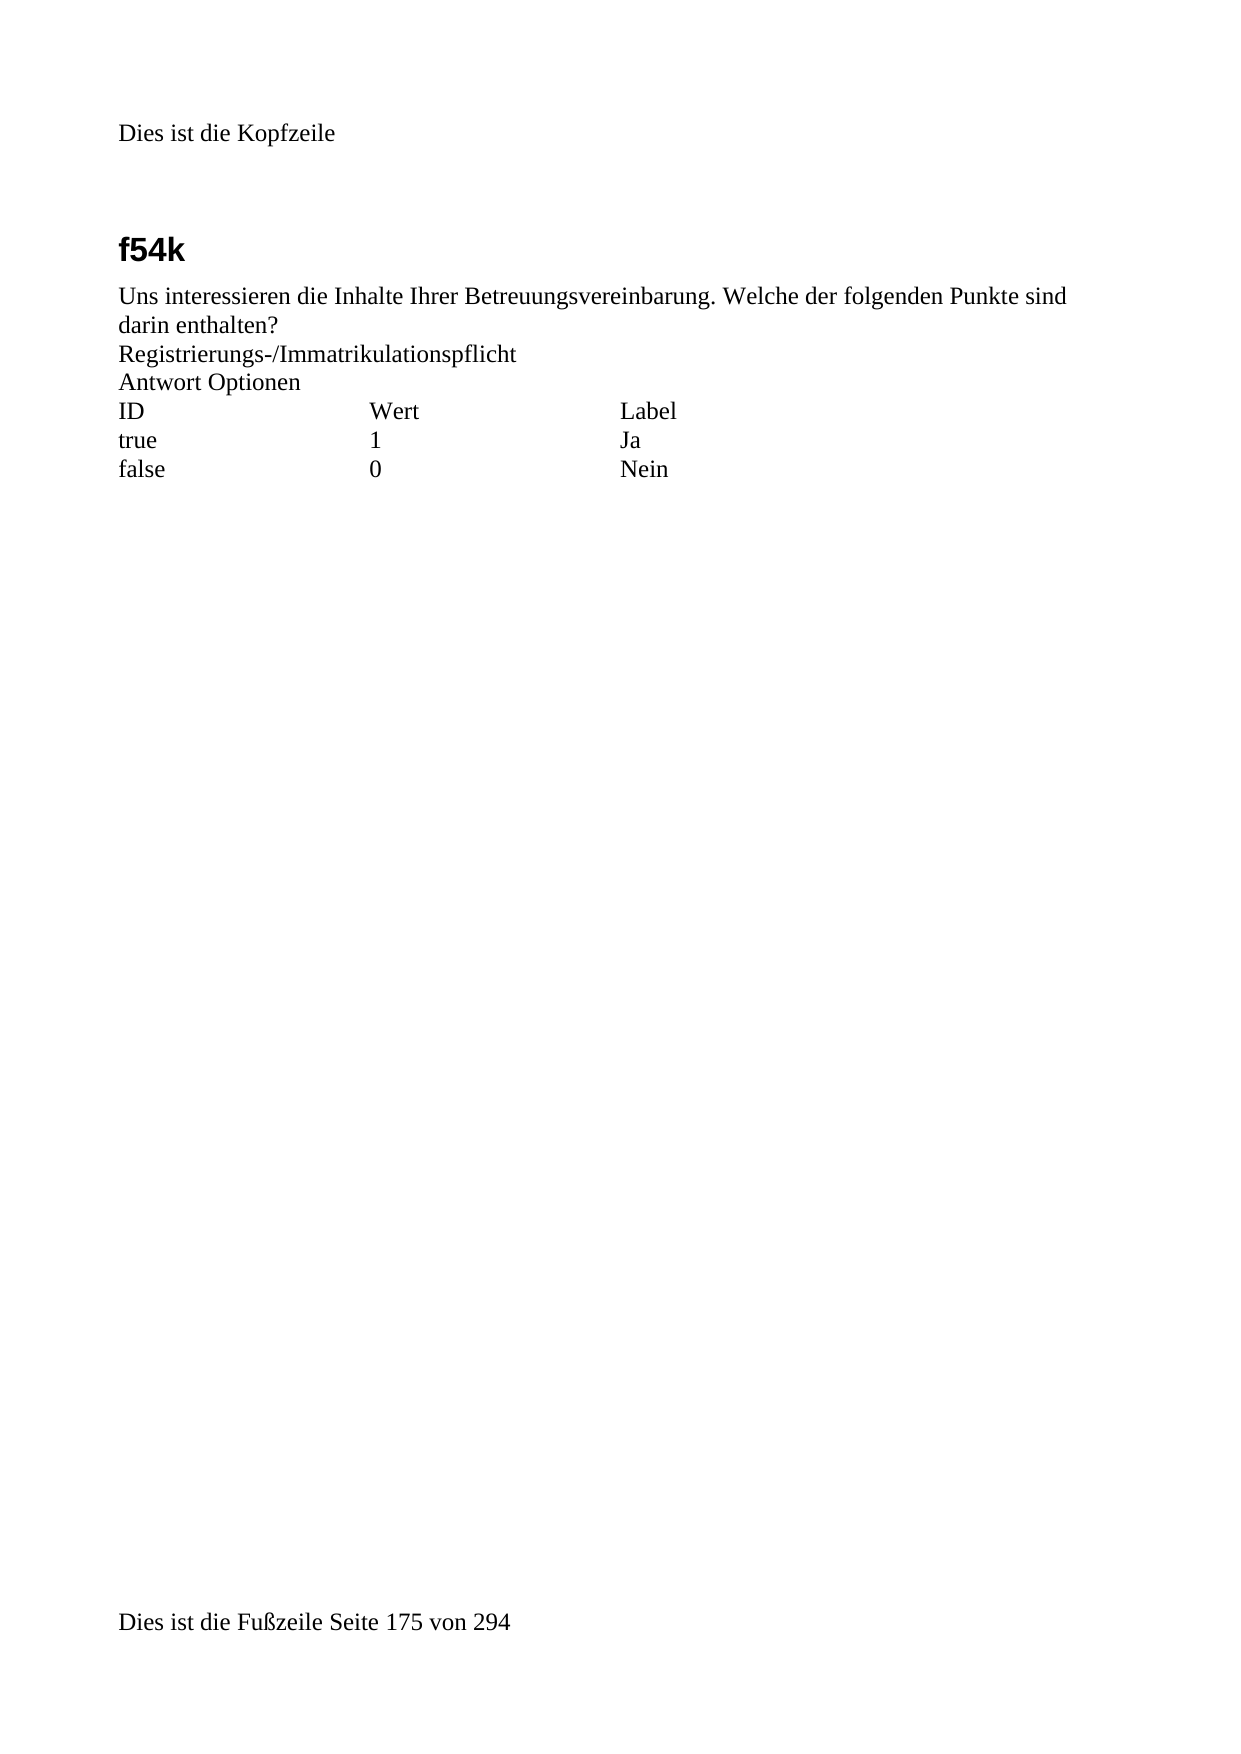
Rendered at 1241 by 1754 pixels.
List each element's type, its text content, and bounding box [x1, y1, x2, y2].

table_cell 0 [369, 454, 620, 482]
subtitle f54k [118, 230, 1122, 269]
table_header Label [620, 396, 871, 425]
table_cell true [118, 425, 369, 454]
table_header Wert [369, 396, 620, 425]
text Uns interessieren die Inhalte Ihrer Betreuungsvereinbarung. Welche der folgenden Punkte sind darin enthalten? [118, 281, 1122, 339]
table_header ID [118, 396, 369, 425]
table_cell 1 [369, 425, 620, 454]
text Registrierungs-/Immatrikulationspflicht [118, 339, 1122, 367]
text Antwort Optionen [118, 367, 1122, 396]
table_cell Nein [620, 454, 871, 482]
table_cell Ja [620, 425, 871, 454]
table_cell false [118, 454, 369, 482]
